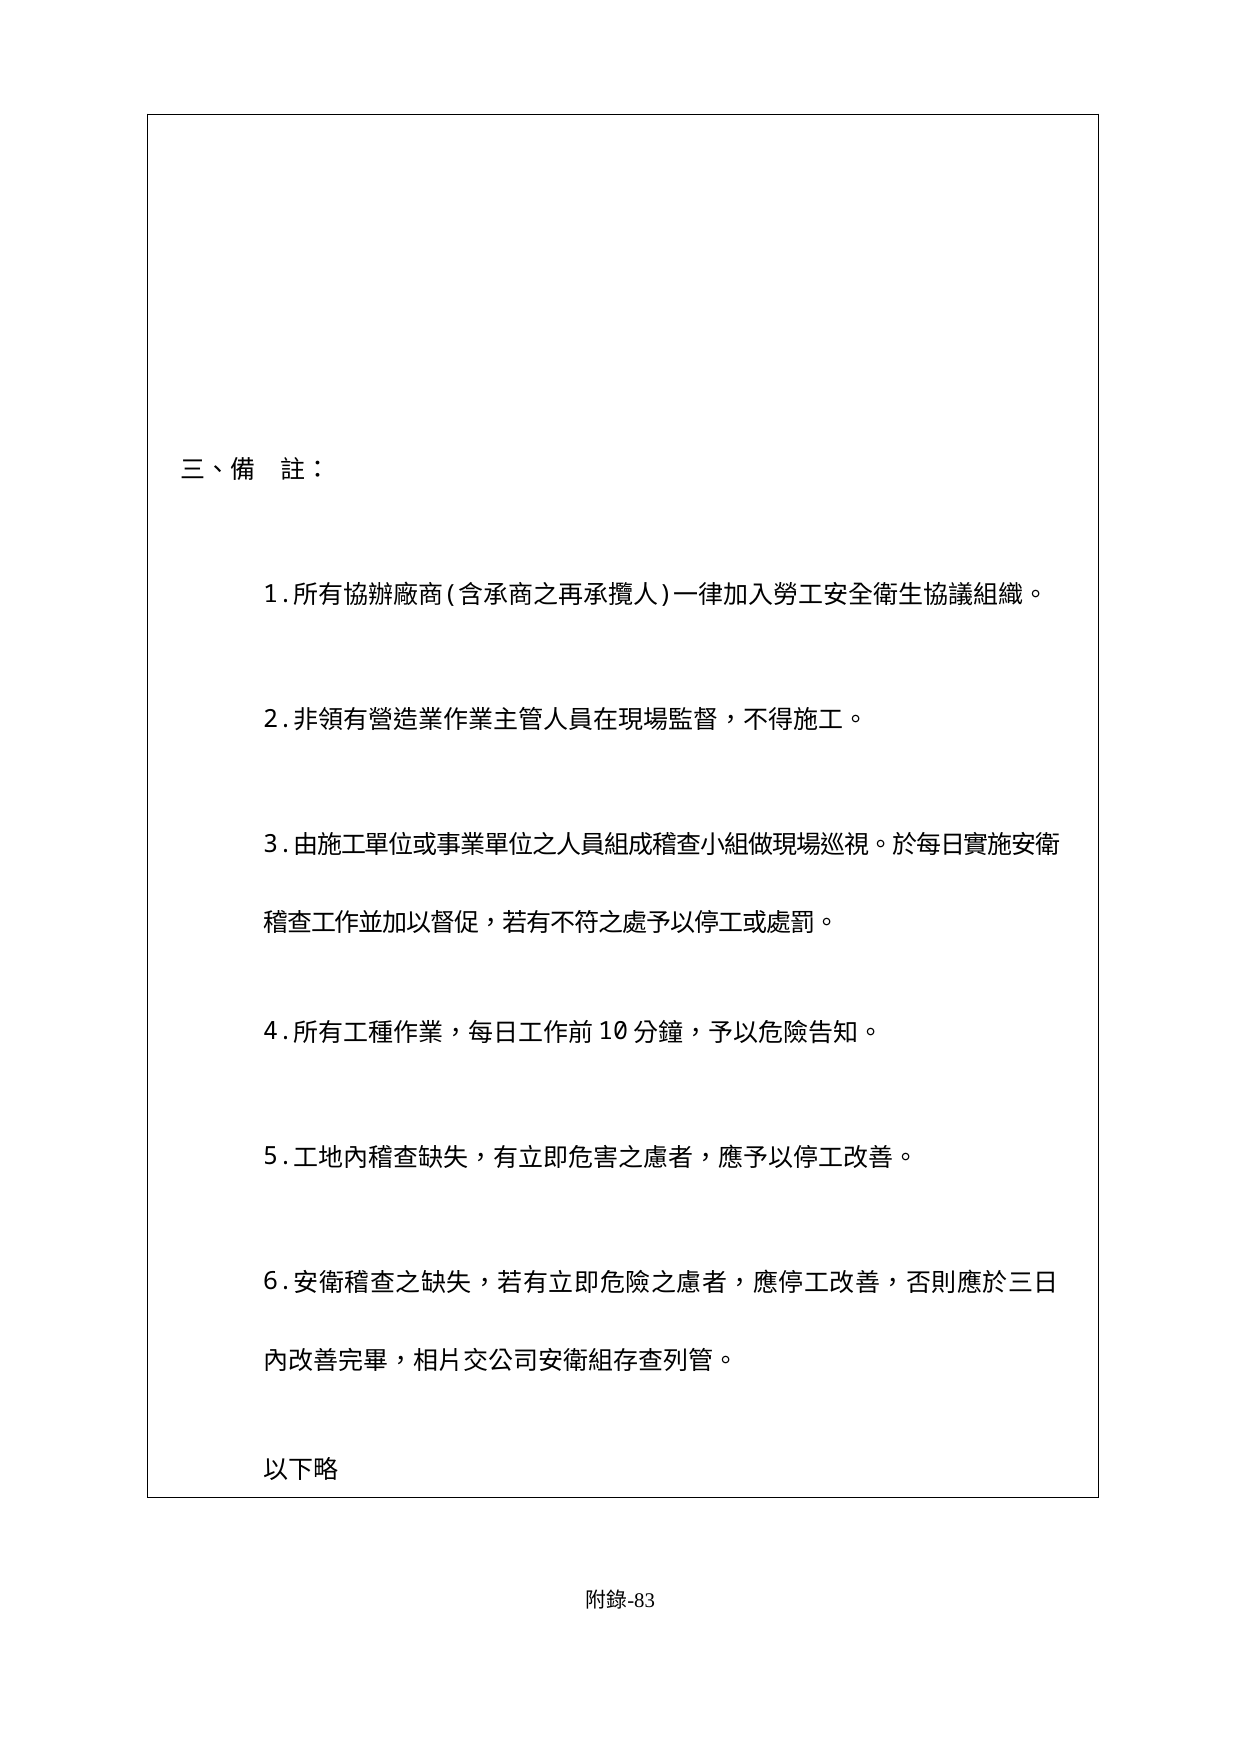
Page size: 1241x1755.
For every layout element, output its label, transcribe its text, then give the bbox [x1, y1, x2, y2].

table_cell 三、備 註： 1.所有協辦廠商(含承商之再承攬人)一律加入勞工安全衛生協議組織。 2.非領有營造業作業主管人員在現場監督，不得施工。 3.由施工單位或事業單位之人員組成稽查小組做現場巡視。於每日實施安衛稽查工作並加以督促，若有不符之處予以停工或處罰。 4.所有工種作業，每日工作前10分鐘，予以危險告知。 5.工地內稽查缺失，有立即危害之慮者，應予以停工改善。 6.安衛稽查之缺失，若有立即危險之慮者，應停工改善，否則應於三日內改善完畢，相片交公司安衛組存查列管。 以下略 [148, 115, 1098, 1497]
